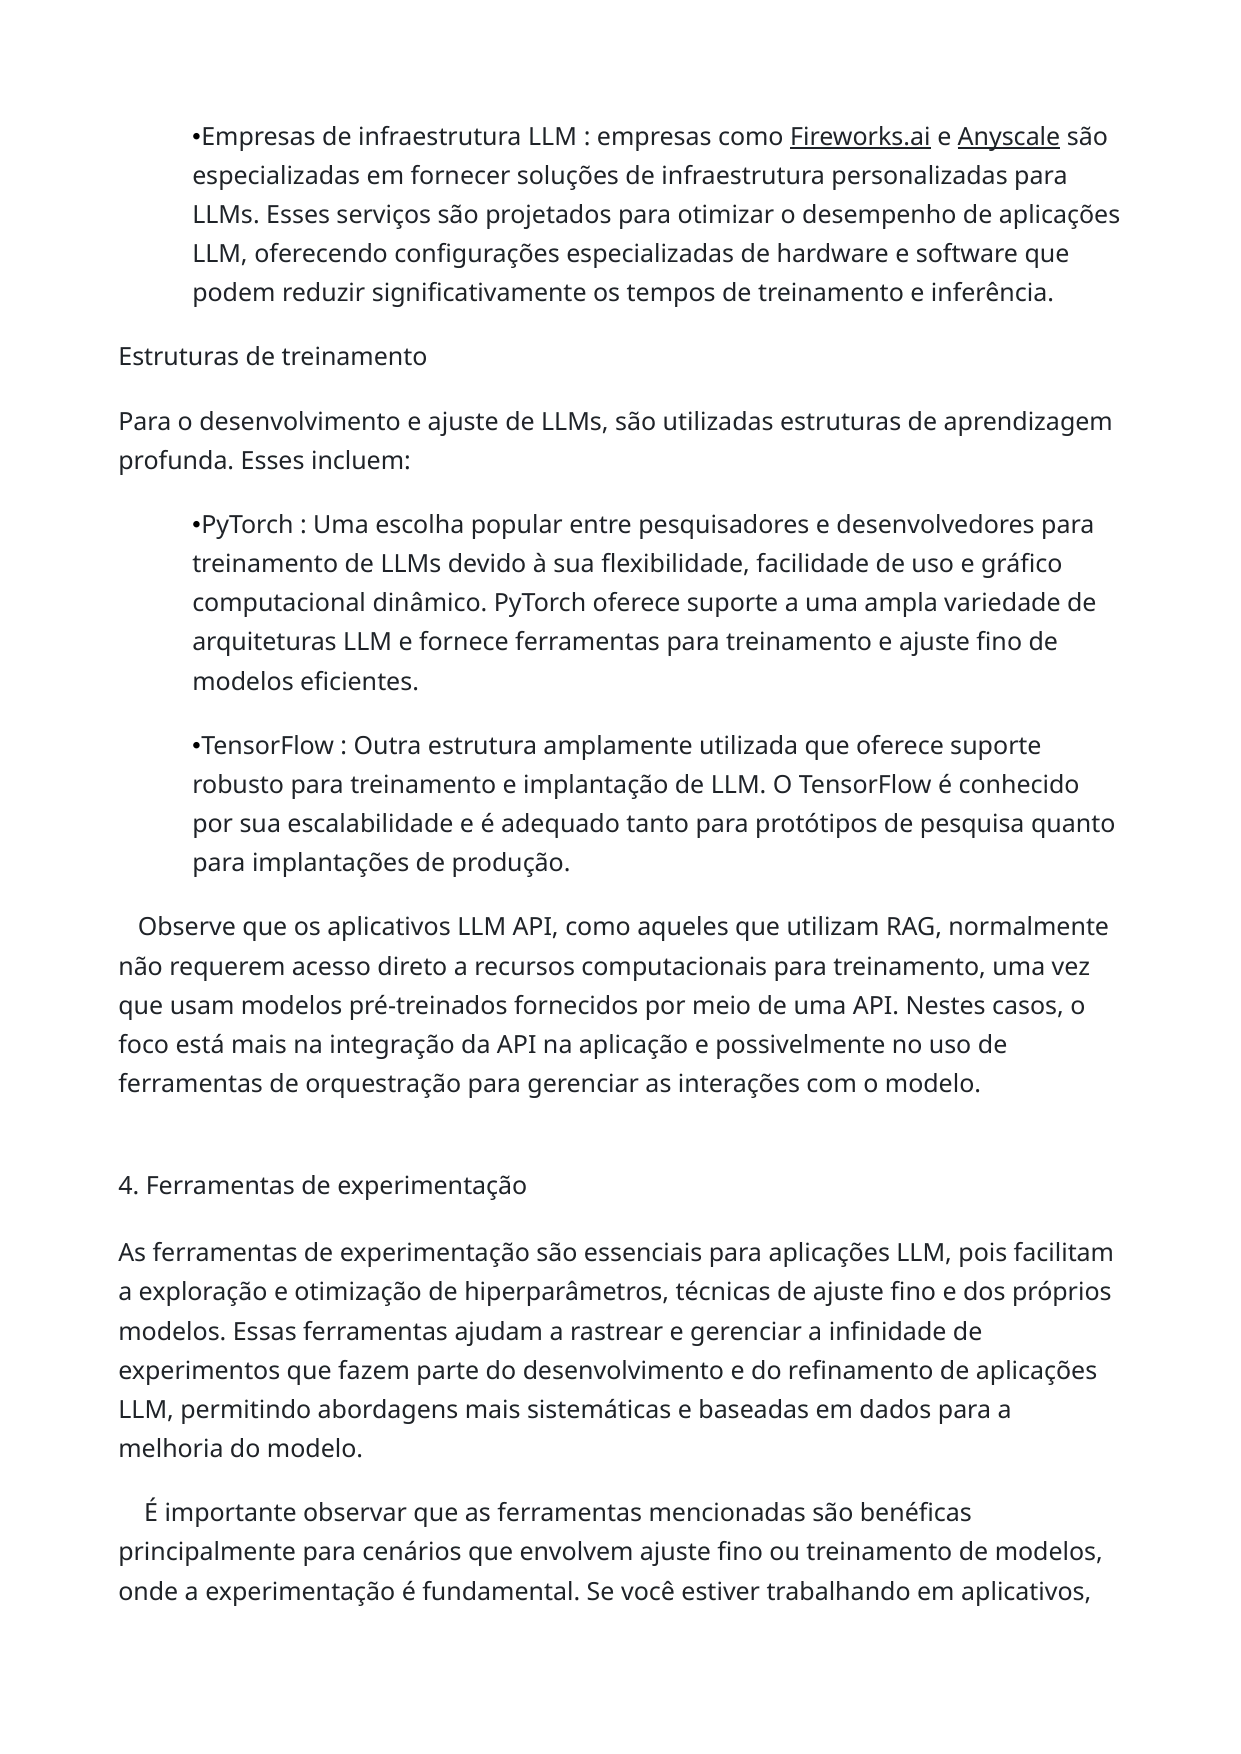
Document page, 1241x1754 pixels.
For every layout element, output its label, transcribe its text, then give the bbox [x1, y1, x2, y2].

text As ferramentas de experimentação são essenciais para aplicações LLM, pois facilitam a exploração e otimização de hiperparâmetros, técnicas de ajuste fino e dos próprios modelos. Essas ferramentas ajudam a rastrear e gerenciar a infinidade de experimentos que fazem parte do desenvolvimento e do refinamento de aplicações LLM, permitindo abordagens mais sistemáticas e baseadas em dados para a melhoria do modelo. [118, 1235, 1122, 1465]
list PyTorch : Uma escolha popular entre pesquisadores e desenvolvedores para treinamento de LLMs devido à sua flexibilidade, facilidade de uso e gráfico computacional dinâmico. PyTorch oferece suporte a uma ampla variedade de arquiteturas LLM e fornece ferramentas para treinamento e ajuste fino de modelos eficientes. [118, 506, 1122, 697]
list TensorFlow : Outra estrutura amplamente utilizada que oferece suporte robusto para treinamento e implantação de LLM. O TensorFlow é conhecido por sua escalabilidade e é adequado tanto para protótipos de pesquisa quanto para implantações de produção. [118, 727, 1122, 879]
text 💡Observe que os aplicativos LLM API, como aqueles que utilizam RAG, normalmente não requerem acesso direto a recursos computacionais para treinamento, uma vez que usam modelos pré-treinados fornecidos por meio de uma API. Nestes casos, o foco está mais na integração da API na aplicação e possivelmente no uso de ferramentas de orquestração para gerenciar as interações com o modelo. [118, 909, 1122, 1100]
text 💡 É importante observar que as ferramentas mencionadas são benéficas principalmente para cenários que envolvem ajuste fino ou treinamento de modelos, onde a experimentação é fundamental. Se você estiver trabalhando em aplicativos, [118, 1495, 1122, 1607]
subtitle 4. Ferramentas de experimentação [118, 1167, 1122, 1201]
text Para o desenvolvimento e ajuste de LLMs, são utilizadas estruturas de aprendizagem profunda. Esses incluem: [118, 403, 1122, 476]
list Empresas de infraestrutura LLM : empresas como Fireworks.ai e Anyscale são especializadas em fornecer soluções de infraestrutura personalizadas para LLMs. Esses serviços são projetados para otimizar o desempenho de aplicações LLM, oferecendo configurações especializadas de hardware e software que podem reduzir significativamente os tempos de treinamento e inferência. [118, 118, 1122, 309]
text Estruturas de treinamento [118, 339, 1122, 373]
